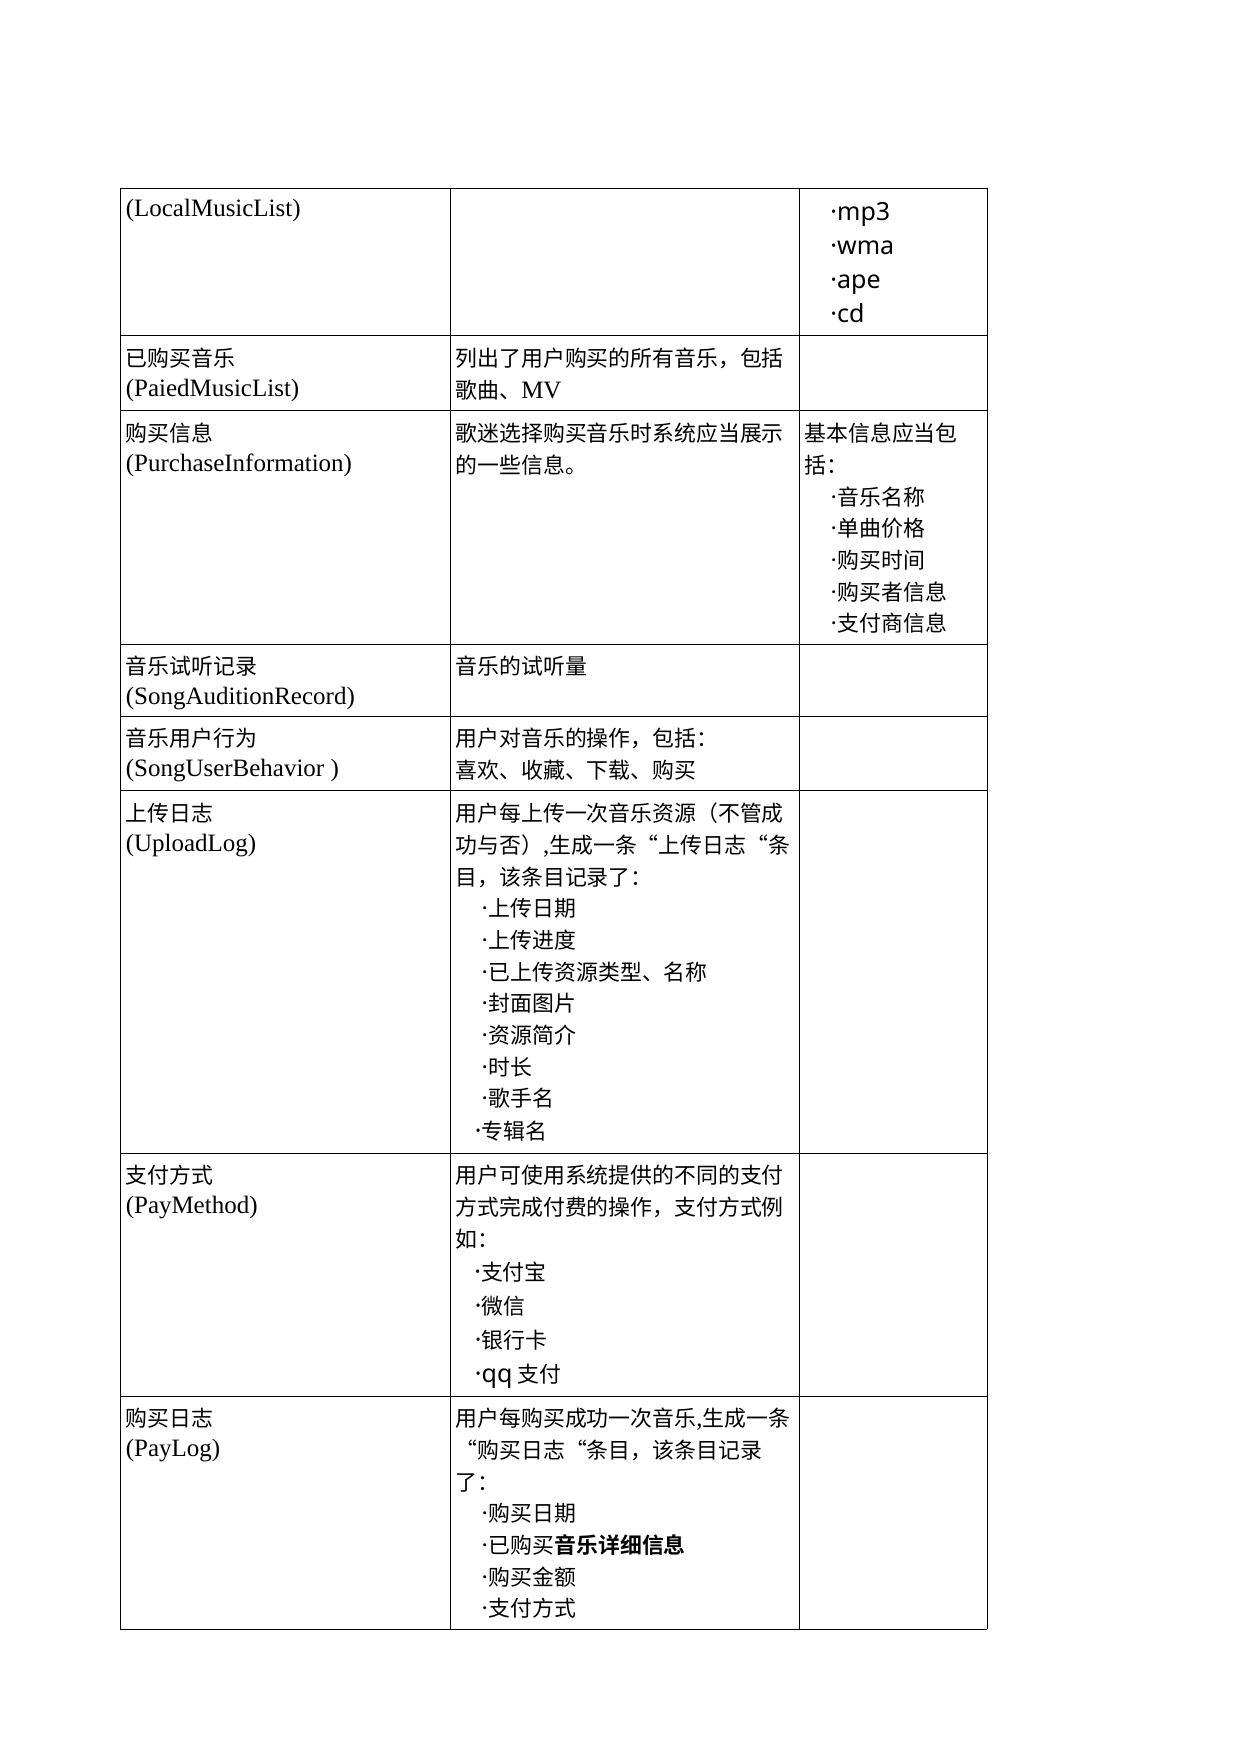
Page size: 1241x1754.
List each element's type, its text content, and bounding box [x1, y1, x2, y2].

table_cell (LocalMusicList) [121, 189, 450, 335]
table_cell 音乐用户行为 (SongUserBehavior ) [121, 717, 450, 790]
table_cell 购买日志 (PayLog) [121, 1397, 450, 1629]
table_cell 用户可使用系统提供的不同的支付方式完成付费的操作，支付方式例如： ·支付宝 ·微信 ·银行卡 ·qq支付 [451, 1154, 799, 1396]
table_cell 上传日志 (UploadLog) [121, 791, 450, 1153]
table_cell 已购买音乐 (PaiedMusicList) [121, 336, 450, 410]
table_cell 音乐试听记录 (SongAuditionRecord) [121, 645, 450, 716]
table_cell 音乐的试听量 [451, 645, 799, 716]
table_cell [800, 645, 987, 716]
table_cell 列出了用户购买的所有音乐，包括歌曲、MV [451, 336, 799, 410]
table_cell [800, 1154, 987, 1396]
table_cell 用户每上传一次音乐资源（不管成功与否）,生成一条“上传日志“条目，该条目记录了： ·上传日期 ·上传进度 ·已上传资源类型、名称 ·封面图片 ·资源简介 ·时长 ·歌手名 ·专辑名 [451, 791, 799, 1153]
table_cell 购买信息 (PurchaseInformation) [121, 411, 450, 643]
table_cell 用户对音乐的操作，包括： 喜欢、收藏、下载、购买 [451, 717, 799, 790]
table_cell 支付方式 (PayMethod) [121, 1154, 450, 1396]
table_cell 歌迷选择购买音乐时系统应当展示的一些信息。 [451, 411, 799, 643]
table_cell [800, 717, 987, 790]
table_cell 用户每购买成功一次音乐,生成一条“购买日志“条目，该条目记录了： ·购买日期 ·已购买音乐详细信息 ·购买金额 ·支付方式 [451, 1397, 799, 1629]
table_cell 基本信息应当包括： ·音乐名称 ·单曲价格 ·购买时间 ·购买者信息 ·支付商信息 [800, 411, 987, 643]
table_cell [800, 791, 987, 1153]
table_cell [451, 189, 799, 335]
table_cell [800, 336, 987, 410]
table_cell [800, 1397, 987, 1629]
table_cell ·mp3 ·wma ·ape ·cd [800, 189, 987, 335]
